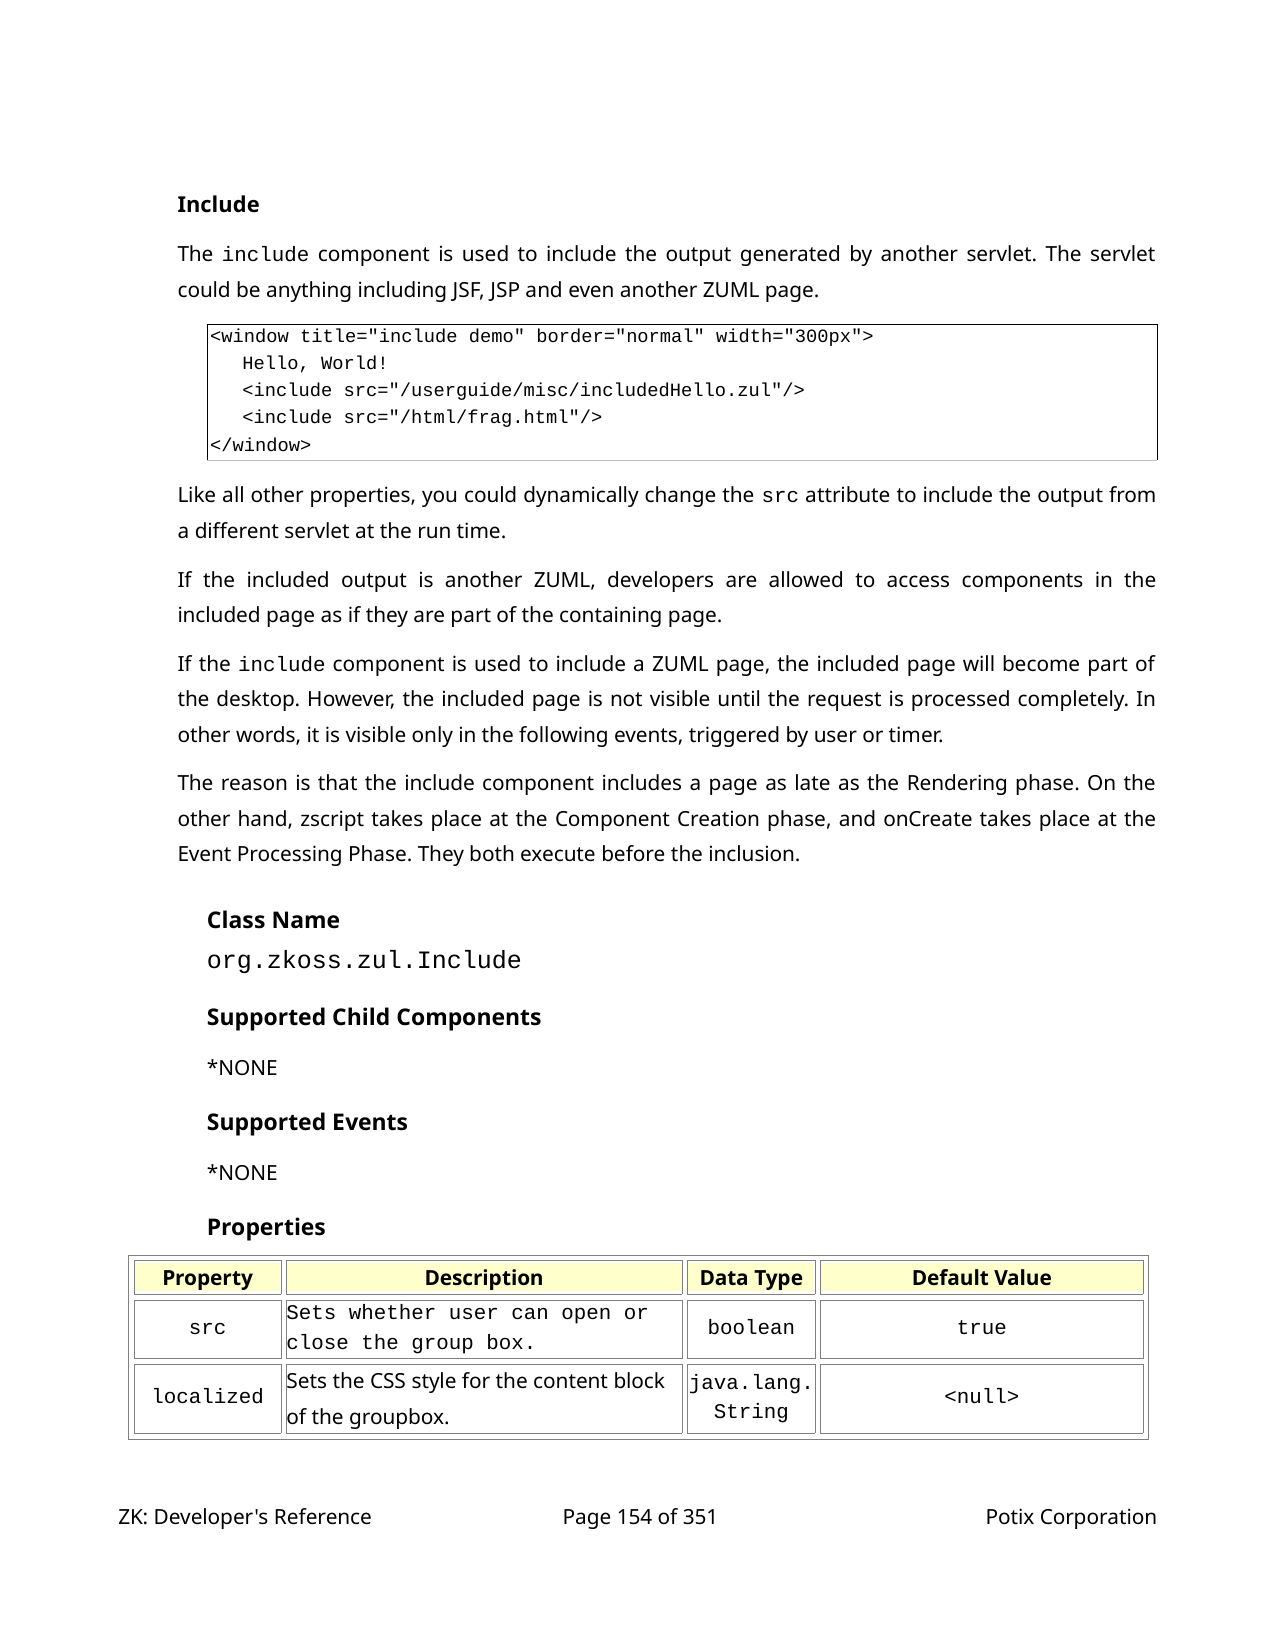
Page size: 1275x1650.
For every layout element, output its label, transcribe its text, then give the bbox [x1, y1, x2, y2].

table_cell boolean [685, 1294, 817, 1358]
table_cell true [818, 1294, 1146, 1358]
text <include src="/html/frag.html"/> [208, 405, 1157, 430]
text <include src="/userguide/misc/includedHello.zul"/> [208, 378, 1157, 402]
text *NONE [207, 1053, 1157, 1081]
subtitle Properties [207, 1211, 1157, 1242]
text Like all other properties, you could dynamically change the src attribute to include the output from a different servlet at the run time. [177, 481, 1157, 544]
table_header Property [131, 1256, 283, 1294]
text Hello, World! [208, 351, 1157, 375]
text If the included output is another ZUML, developers are allowed to access components in the included page as if they are part of the containing page. [177, 565, 1157, 628]
table_cell Sets the CSS style for the content block of the groupbox. [283, 1358, 685, 1433]
subtitle Supported Events [207, 1106, 1157, 1137]
text org.zkoss.zul.Include [207, 947, 1157, 976]
table_header Data Type [685, 1256, 817, 1294]
text If the include component is used to include a ZUML page, the included page will become part of the desktop. However, the included page is not visible until the request is processed completely. In other words, it is visible only in the following events, triggered by user or timer. [177, 649, 1157, 748]
table_cell src [131, 1294, 283, 1358]
subtitle Supported Child Components [207, 1001, 1157, 1032]
table_cell <null> [818, 1358, 1146, 1433]
text </window> [208, 433, 1157, 460]
table_cell localized [131, 1358, 283, 1433]
text The reason is that the include component includes a page as late as the Rendering phase. On the other hand, zscript takes place at the Component Creation phase, and onCreate takes place at the Event Processing Phase. They both execute before the inclusion. [177, 768, 1157, 867]
table_cell Sets whether user can open or close the group box. [283, 1294, 685, 1358]
subtitle Include [177, 189, 1157, 219]
subtitle Class Name [207, 904, 1157, 935]
table_header Description [283, 1256, 685, 1294]
text The include component is used to include the output generated by another servlet. The servlet could be anything including JSF, JSP and even another ZUML page. [177, 239, 1157, 303]
text *NONE [207, 1158, 1157, 1186]
table_cell java.lang.String [685, 1358, 817, 1433]
text <window title="include demo" border="normal" width="300px"> [208, 325, 1157, 348]
table_header Default Value [818, 1256, 1146, 1294]
